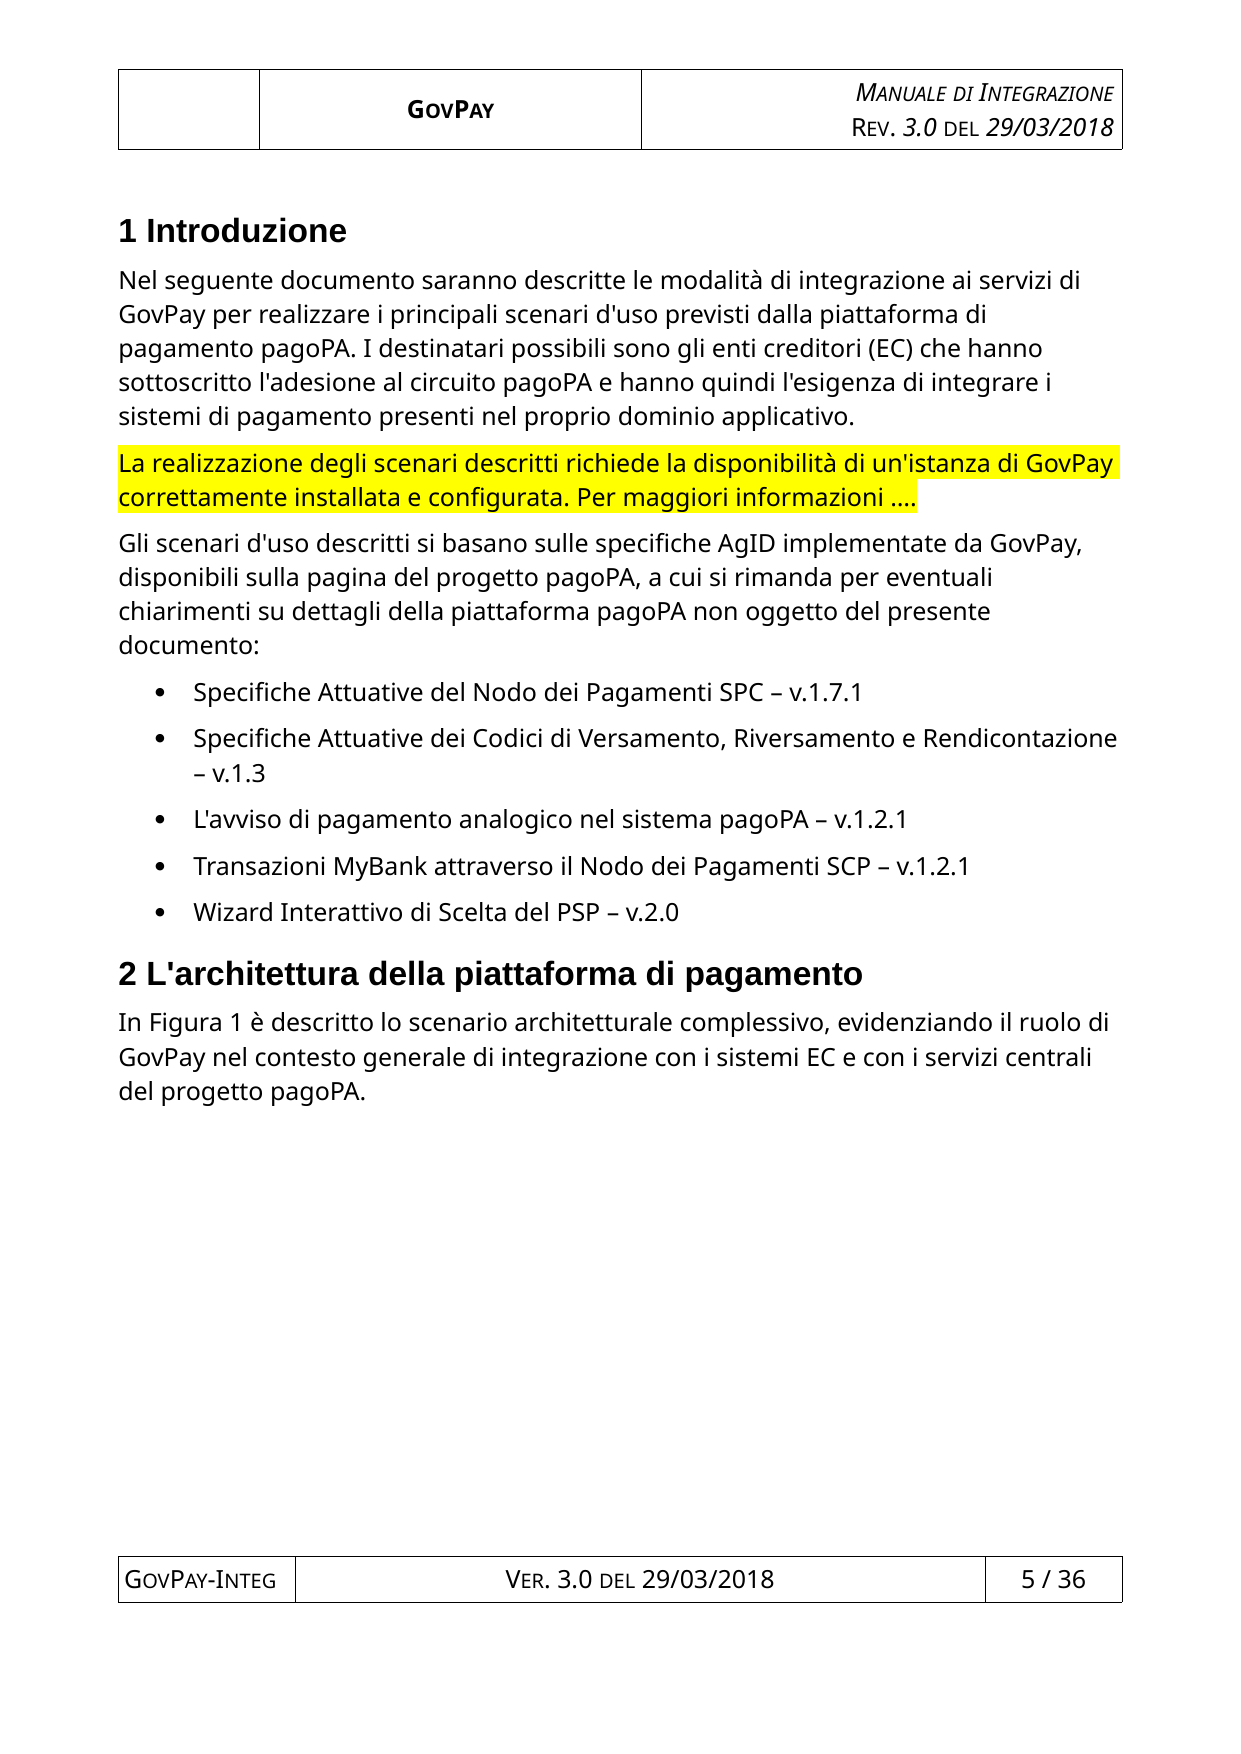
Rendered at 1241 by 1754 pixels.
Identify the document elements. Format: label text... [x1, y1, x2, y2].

list Wizard Interattivo di Scelta del PSP – v.2.0 [156, 895, 1122, 929]
text In Figura 1 è descritto lo scenario architetturale complessivo, evidenziando il ruolo di GovPay nel contesto generale di integrazione con i sistemi EC e con i servizi centrali del progetto pagoPA. [118, 1005, 1122, 1107]
subtitle L'architettura della piattaforma di pagamento [118, 954, 1122, 993]
text La realizzazione degli scenari descritti richiede la disponibilità di un'istanza di GovPay correttamente installata e configurata. Per maggiori informazioni …. [118, 445, 1122, 513]
list Specifiche Attuative dei Codici di Versamento, Riversamento e Rendicontazione – v.1.3 [156, 721, 1122, 789]
subtitle Introduzione [118, 211, 1122, 250]
list Specifiche Attuative del Nodo dei Pagamenti SPC – v.1.7.1 [156, 674, 1122, 709]
list L'avviso di pagamento analogico nel sistema pagoPA – v.1.2.1 [156, 802, 1122, 836]
text Gli scenari d'uso descritti si basano sulle specifiche AgID implementate da GovPay, disponibili sulla pagina del progetto pagoPA, a cui si rimanda per eventuali chiarimenti su dettagli della piattaforma pagoPA non oggetto del presente documento: [118, 526, 1122, 662]
list Transazioni MyBank attraverso il Nodo dei Pagamenti SCP – v.1.2.1 [156, 848, 1122, 882]
text Nel seguente documento saranno descritte le modalità di integrazione ai servizi di GovPay per realizzare i principali scenari d'uso previsti dalla piattaforma di pagamento pagoPA. I destinatari possibili sono gli enti creditori (EC) che hanno sottoscritto l'adesione al circuito pagoPA e hanno quindi l'esigenza di integrare i sistemi di pagamento presenti nel proprio dominio applicativo. [118, 262, 1122, 433]
